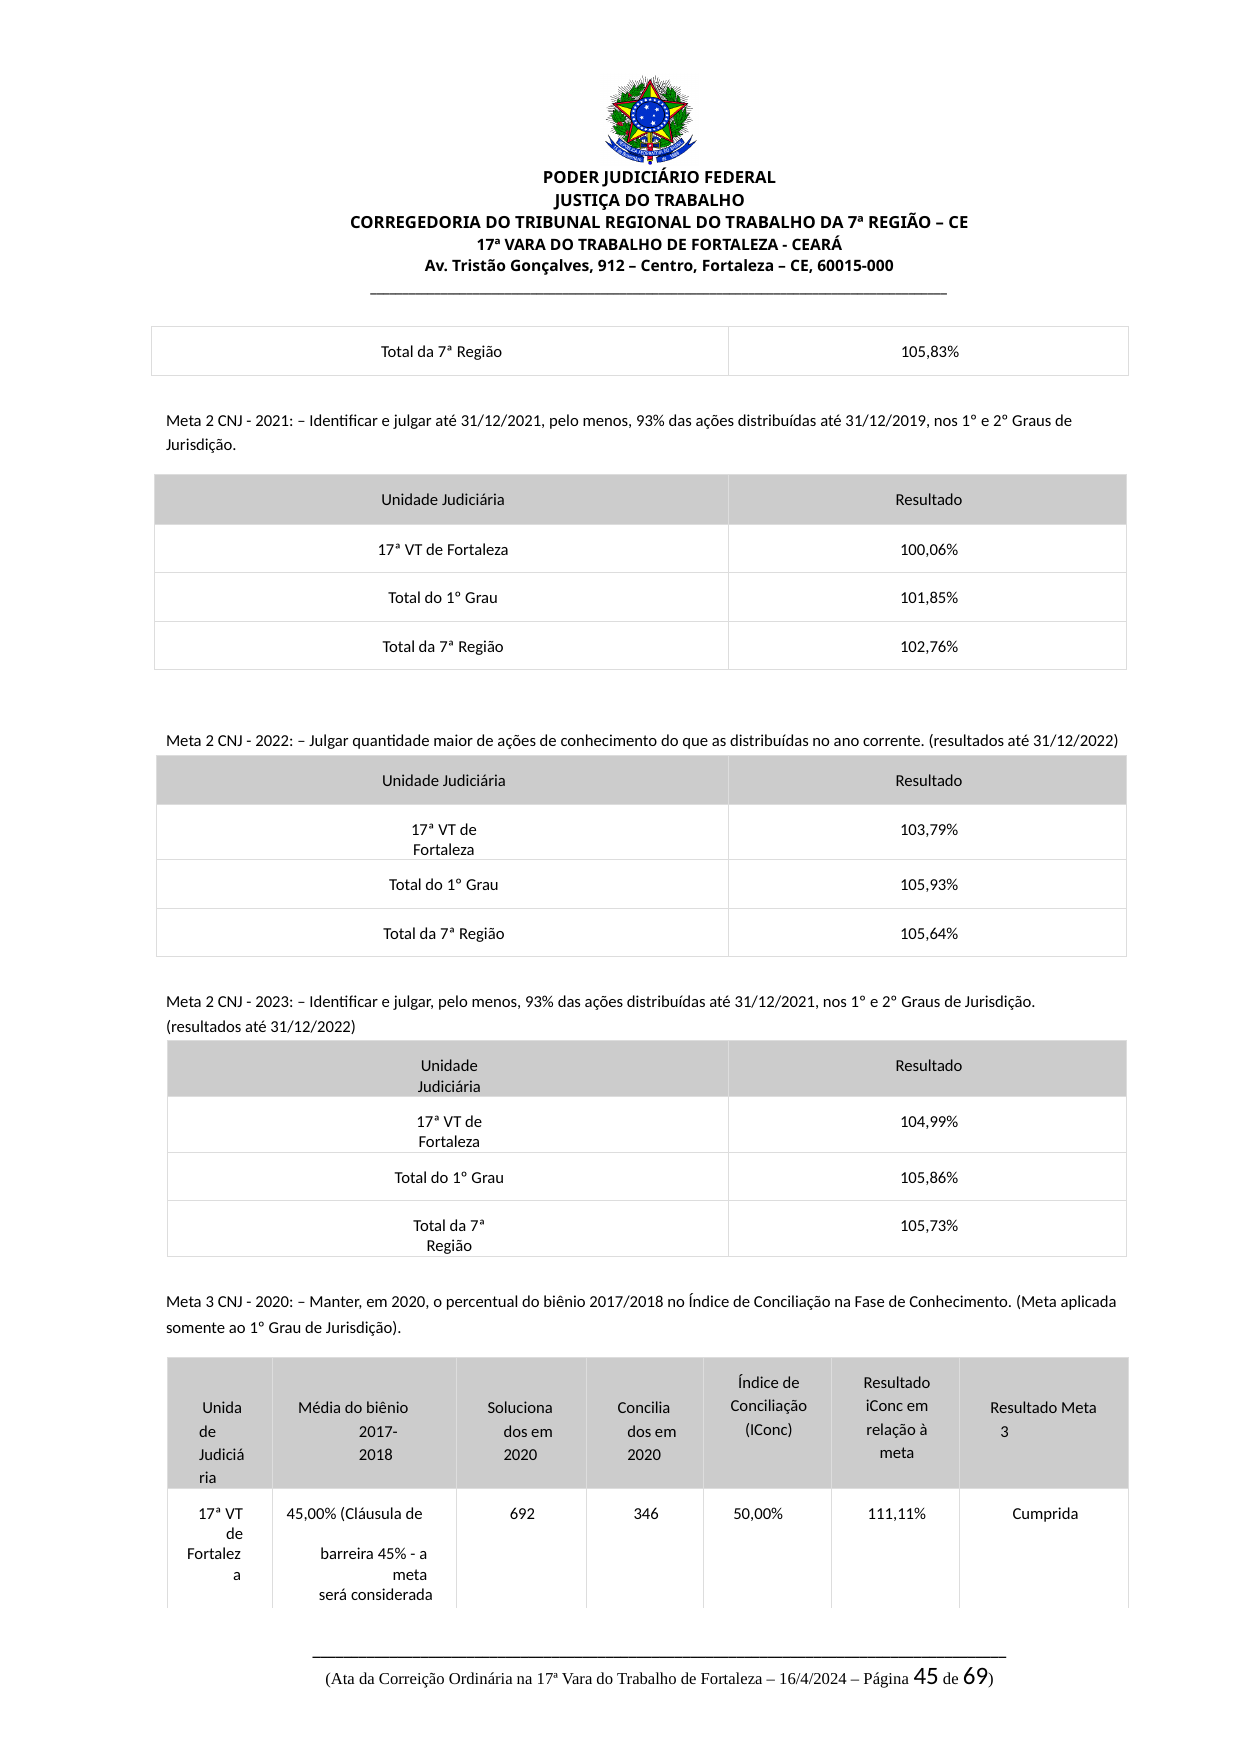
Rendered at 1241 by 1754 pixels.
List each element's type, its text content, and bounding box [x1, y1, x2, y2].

table_cell Total do 1º Grau [157, 860, 728, 908]
table_header Unidade Judiciária [168, 1358, 272, 1488]
table_cell 103,79% [729, 805, 1126, 859]
table_cell 111,11% [832, 1489, 959, 1543]
table_header Resultado [729, 1041, 1126, 1096]
table_cell 105,93% [729, 860, 1126, 908]
table_cell [832, 1584, 959, 1608]
table_cell Total da 7ª Região [157, 909, 728, 956]
table_cell [457, 1584, 586, 1608]
table_cell 105,64% [729, 909, 1126, 956]
table_header Unidade Judiciária [157, 756, 728, 804]
table_cell [704, 1584, 831, 1608]
table_cell [168, 1584, 272, 1608]
table_cell 105,86% [729, 1153, 1126, 1200]
subtitle Meta 2 CNJ - 2021: – Identificar e julgar até 31/12/2021, pelo menos, 93% das ações distribuídas até 31/12/2019, nos 1º e 2º Graus de Jurisdição. [166, 410, 1121, 455]
table_header Resultado iConc em relação à meta [832, 1358, 959, 1488]
table_header Índice de Conciliação (IConc) [704, 1358, 831, 1488]
table_cell 17ª VT de [168, 1489, 272, 1543]
table_header Solucionados em 2020 [457, 1358, 586, 1488]
table_cell 102,76% [729, 622, 1126, 669]
table_cell Total do 1º Grau [155, 573, 728, 621]
table_cell 105,83% [729, 327, 1128, 375]
picture [600, 73, 699, 166]
table_cell Total da 7ª Região [155, 622, 728, 669]
table_cell 50,00% [704, 1489, 831, 1543]
table_cell 100,06% [729, 525, 1126, 572]
table_cell Cumprida [960, 1489, 1128, 1543]
table_cell [457, 1544, 586, 1584]
table_header Unidade Judiciária [155, 475, 728, 524]
table_cell [960, 1544, 1128, 1584]
table_cell Total da 7ª Região [168, 1201, 728, 1256]
table_cell 692 [457, 1489, 586, 1543]
table_cell 45,00% (Cláusula de [273, 1489, 456, 1543]
table_header Média do biênio 2017- 2018 [273, 1358, 456, 1488]
subtitle Meta 2 CNJ - 2022: – Julgar quantidade maior de ações de conhecimento do que as distribuídas no ano corrente. (resultados até 31/12/2022) [166, 731, 1133, 751]
table_header Unidade Judiciária [168, 1041, 728, 1096]
table_cell Fortaleza [168, 1544, 272, 1584]
table_cell será considerada [273, 1584, 456, 1608]
table_cell 17ª VT de Fortaleza [168, 1097, 728, 1152]
table_cell 17ª VT de Fortaleza [155, 525, 728, 572]
table_cell 101,85% [729, 573, 1126, 621]
table_cell [832, 1544, 959, 1584]
table_header Resultado [729, 475, 1126, 524]
table_cell [587, 1544, 703, 1584]
subtitle Meta 3 CNJ - 2020: – Manter, em 2020, o percentual do biênio 2017/2018 no Índice de Conciliação na Fase de Conhecimento. (Meta aplicada somente ao 1º Grau de Jurisdição). [166, 1291, 1136, 1338]
subtitle Meta 2 CNJ - 2023: – Identificar e julgar, pelo menos, 93% das ações distribuídas até 31/12/2021, nos 1º e 2º Graus de Jurisdição. (resultados até 31/12/2022) [166, 991, 1092, 1036]
table_header Conciliados em 2020 [587, 1358, 703, 1488]
table_cell [960, 1584, 1128, 1608]
table_cell barreira 45% - a meta [273, 1544, 456, 1584]
table_cell [704, 1544, 831, 1584]
table_cell 346 [587, 1489, 703, 1543]
table_header Resultado Meta 3 [960, 1358, 1128, 1488]
table_header Resultado [729, 756, 1126, 804]
table_cell Total da 7ª Região [152, 327, 728, 375]
table_cell [587, 1584, 703, 1608]
table_cell 104,99% [729, 1097, 1126, 1152]
table_cell 17ª VT de Fortaleza [157, 805, 728, 859]
table_cell 105,73% [729, 1201, 1126, 1256]
table_cell Total do 1º Grau [168, 1153, 728, 1200]
